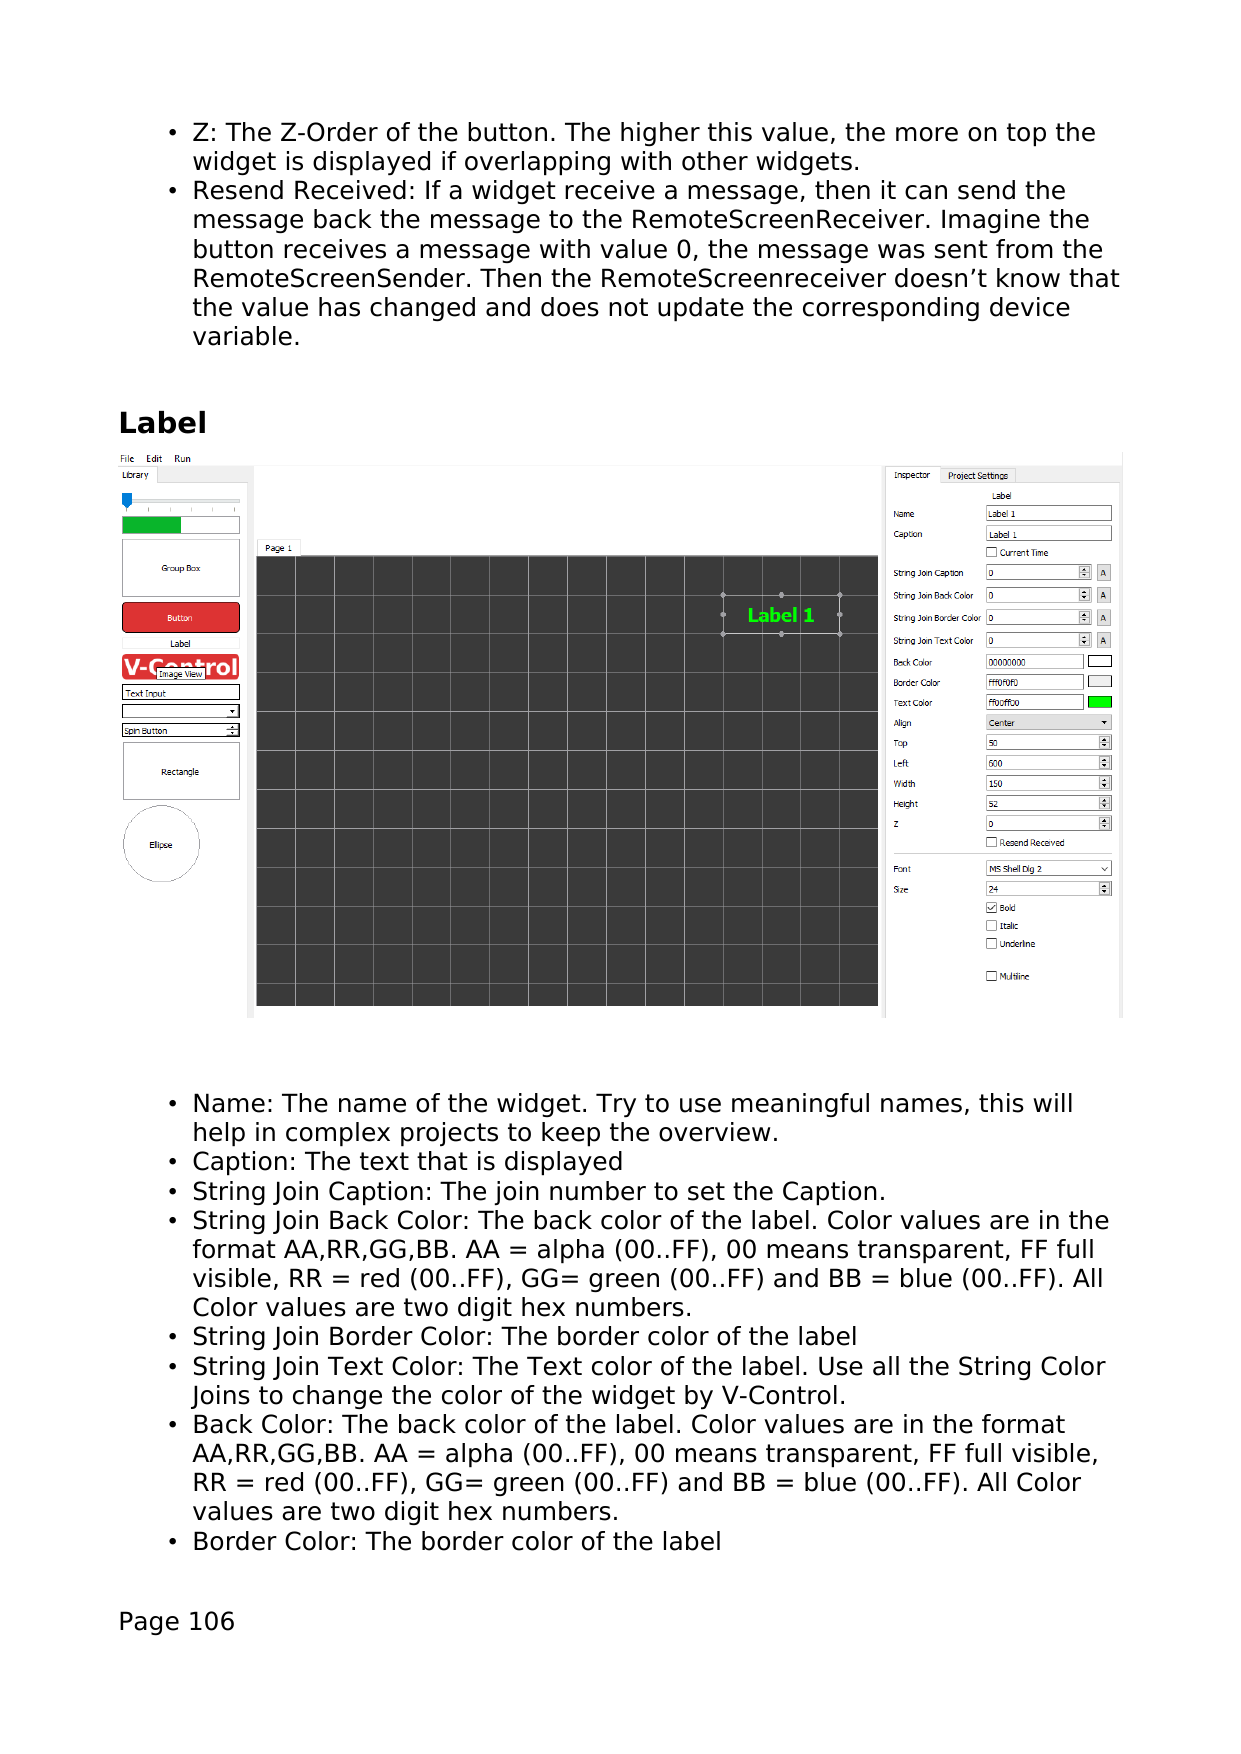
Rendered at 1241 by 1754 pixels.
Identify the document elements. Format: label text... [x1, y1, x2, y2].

picture [118, 452, 1123, 1018]
list Resend Received: If a widget receive a message, then it can send the message back the message to the RemoteScreenReceiver. Imagine the button receives a message with value 0, the message was sent from the RemoteScreenSender. Then the RemoteScreenreceiver doesn’t know that the value has changed and does not update the corresponding device variable. [177, 176, 1122, 351]
list Caption: The text that is displayed [177, 1147, 1122, 1177]
list String Join Back Color: The back color of the label. Color values are in the format AA,RR,GG,BB. AA = alpha (00..FF), 00 means transparent, FF full visible, RR = red (00..FF), GG= green (00..FF) and BB = blue (00..FF). All Color values are two digit hex numbers. [177, 1206, 1122, 1322]
list Back Color: The back color of the label. Color values are in the format AA,RR,GG,BB. AA = alpha (00..FF), 00 means transparent, FF full visible, RR = red (00..FF), GG= green (00..FF) and BB = blue (00..FF). All Color values are two digit hex numbers. [177, 1410, 1122, 1527]
list Z: The Z-Order of the button. The higher this value, the more on top the widget is displayed if overlapping with other widgets. [177, 118, 1122, 176]
subtitle Label [118, 406, 1122, 440]
list String Join Caption: The join number to set the Caption. [177, 1177, 1122, 1206]
list String Join Border Color: The border color of the label [177, 1322, 1122, 1352]
list Border Color: The border color of the label [177, 1527, 1122, 1556]
list Name: The name of the widget. Try to use meaningful names, this will help in complex projects to keep the overview. [177, 1089, 1122, 1147]
list String Join Text Color: The Text color of the label. Use all the String Color Joins to change the color of the widget by V-Control. [177, 1352, 1122, 1410]
